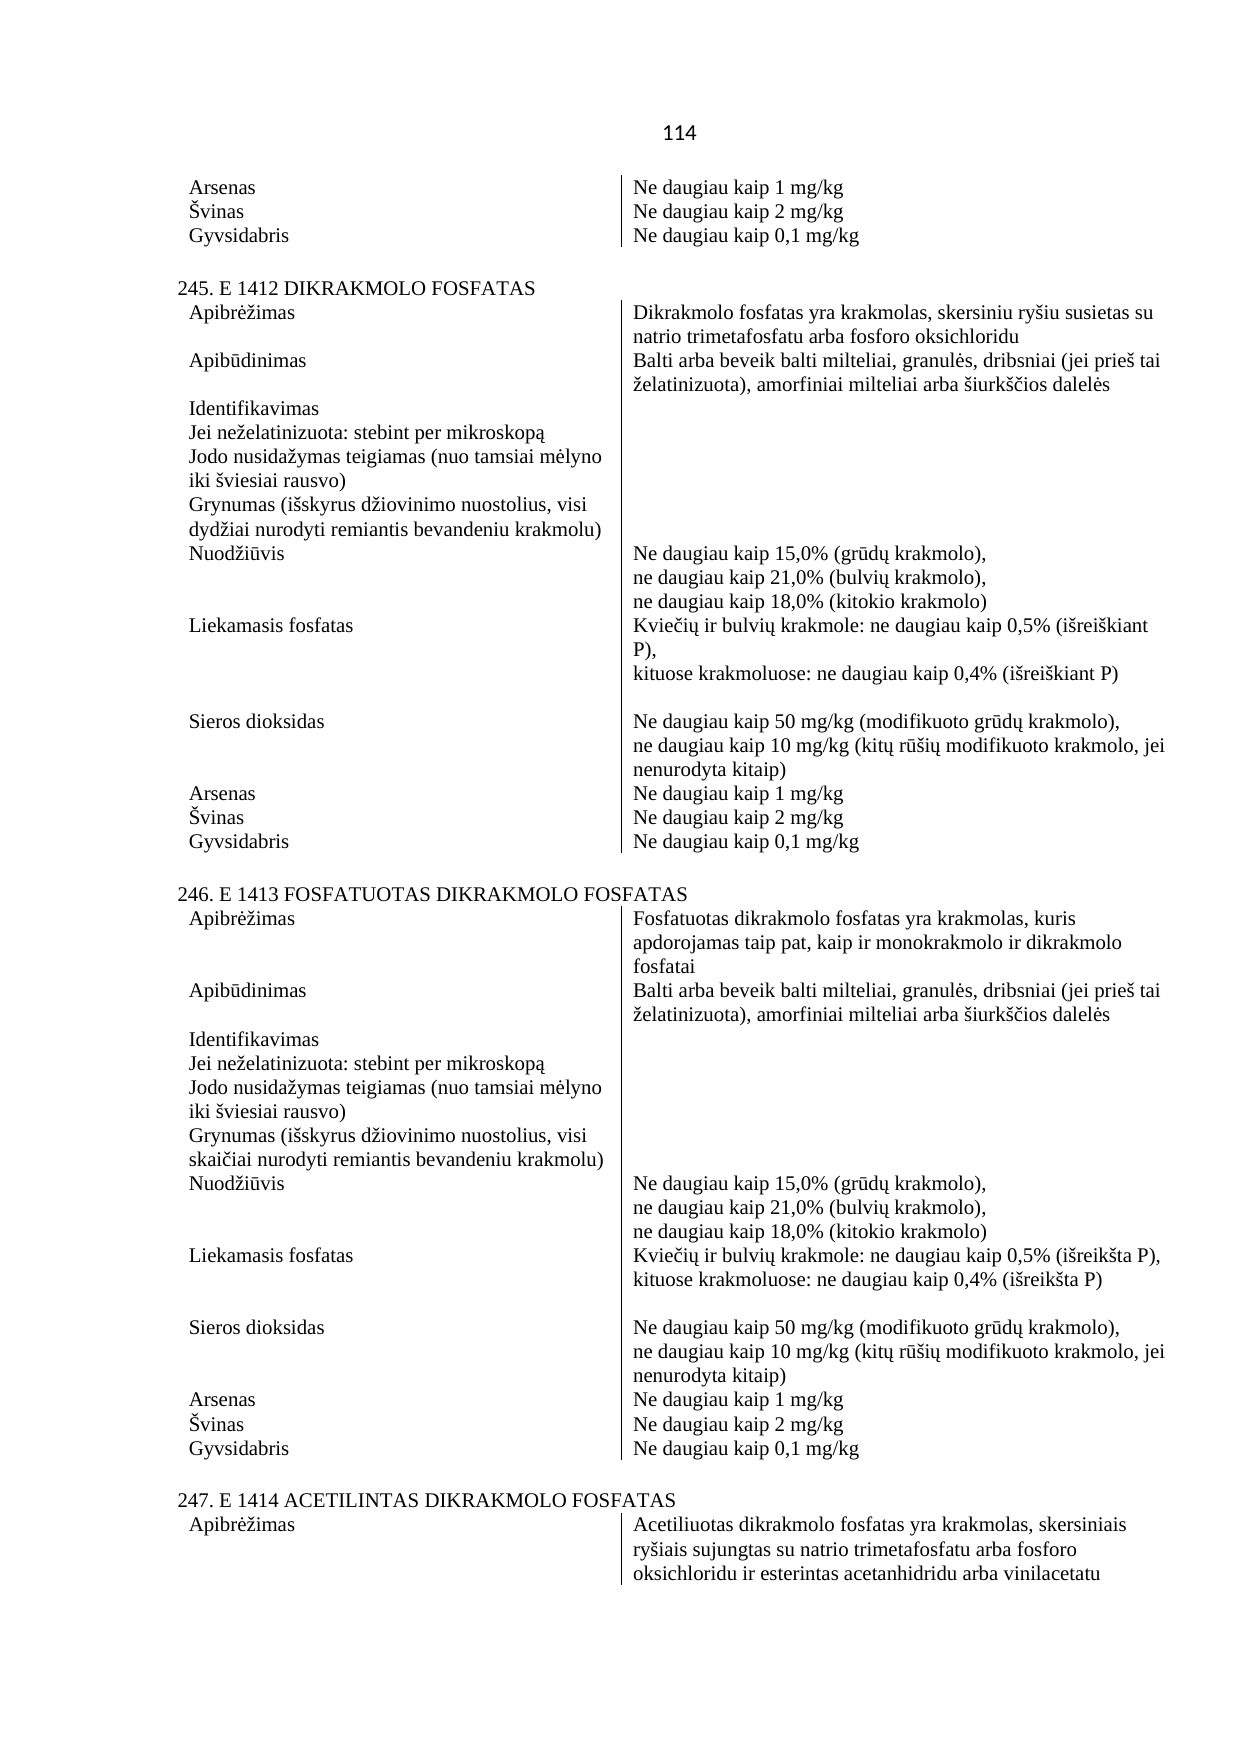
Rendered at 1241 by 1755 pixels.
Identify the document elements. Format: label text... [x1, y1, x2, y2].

table_cell Jei neželatinizuota: stebint per mikroskopą [177, 1051, 621, 1074]
table_cell [622, 1026, 1181, 1051]
table_cell [177, 1291, 621, 1315]
table_cell [622, 444, 1181, 492]
table_cell Gyvsidabris [177, 829, 621, 853]
table_cell Jodo nusidažymas teigiamas (nuo tamsiai mėlyno iki šviesiai rausvo) [177, 444, 621, 492]
table_cell Identifikavimas [177, 396, 621, 420]
table_cell [622, 1123, 1181, 1171]
table_header Apibrėžimas [177, 300, 621, 348]
text 245. E 1412 DIKRAKMOLO FOSFATAS [177, 276, 1181, 300]
table_cell Jei neželatinizuota: stebint per mikroskopą [177, 420, 621, 444]
table_cell [622, 685, 1181, 709]
table_cell Ne daugiau kaip 15,0% (grūdų krakmolo), ne daugiau kaip 21,0% (bulvių krakmolo), ne daugiau kaip 18,0% (kitokio krakmolo) [622, 1171, 1181, 1243]
table_cell [622, 1291, 1181, 1315]
table_cell Ne daugiau kaip 2 mg/kg [622, 1411, 1181, 1436]
table_cell Liekamasis fosfatas [177, 613, 621, 685]
table_cell Ne daugiau kaip 15,0% (grūdų krakmolo), ne daugiau kaip 21,0% (bulvių krakmolo), ne daugiau kaip 18,0% (kitokio krakmolo) [622, 541, 1181, 613]
table_cell Nuodžiūvis [177, 541, 621, 613]
table_cell Sieros dioksidas [177, 709, 621, 781]
table_cell Balti arba beveik balti milteliai, granulės, dribsniai (jei prieš tai želatinizuota), amorfiniai milteliai arba šiurkščios dalelės [622, 348, 1181, 396]
table_header Apibrėžimas [177, 1513, 621, 1584]
table_cell Švinas [177, 805, 621, 829]
table_header Acetiliuotas dikrakmolo fosfatas yra krakmolas, skersiniais ryšiais sujungtas su natrio trimetafosfatu arba fosforo oksichloridu ir esterintas acetanhidridu arba vinilacetatu [622, 1513, 1181, 1584]
text 247. E 1414 ACETILINTAS DIKRAKMOLO FOSFATAS [177, 1488, 1181, 1512]
table_cell Liekamasis fosfatas [177, 1243, 621, 1291]
table_header Dikrakmolo fosfatas yra krakmolas, skersiniu ryšiu susietas su natrio trimetafosfatu arba fosforo oksichloridu [622, 300, 1181, 348]
table_cell Švinas [177, 199, 621, 223]
text 246. E 1413 FOSFATUOTAS DIKRAKMOLO FOSFATAS [177, 882, 1181, 906]
table_cell Nuodžiūvis [177, 1171, 621, 1243]
table_cell Arsenas [177, 175, 621, 199]
table_cell [177, 685, 621, 709]
table_cell Grynumas (išskyrus džiovinimo nuostolius, visi dydžiai nurodyti remiantis bevandeniu krakmolu) [177, 493, 621, 541]
table_cell Apibūdinimas [177, 978, 621, 1026]
table_cell Ne daugiau kaip 1 mg/kg [622, 1388, 1181, 1411]
table_cell Arsenas [177, 781, 621, 805]
table_cell [622, 493, 1181, 541]
table_cell Gyvsidabris [177, 1436, 621, 1459]
table_cell Ne daugiau kaip 0,1 mg/kg [622, 223, 1181, 247]
table_cell Ne daugiau kaip 1 mg/kg [622, 781, 1181, 805]
table_cell Švinas [177, 1411, 621, 1436]
table_cell Identifikavimas [177, 1026, 621, 1051]
table_cell Kviečių ir bulvių krakmole: ne daugiau kaip 0,5% (išreikšta P), kituose krakmoluose: ne daugiau kaip 0,4% (išreikšta P) [622, 1243, 1181, 1291]
table_cell Gyvsidabris [177, 223, 621, 247]
table_cell [622, 1075, 1181, 1123]
table_cell Kviečių ir bulvių krakmole: ne daugiau kaip 0,5% (išreiškiant P), kituose krakmoluose: ne daugiau kaip 0,4% (išreiškiant P) [622, 613, 1181, 685]
table_cell [622, 396, 1181, 420]
table_header Apibrėžimas [177, 906, 621, 978]
table_cell Ne daugiau kaip 50 mg/kg (modifikuoto grūdų krakmolo), ne daugiau kaip 10 mg/kg (kitų rūšių modifikuoto krakmolo, jei nenurodyta kitaip) [622, 1315, 1181, 1387]
table_cell Apibūdinimas [177, 348, 621, 396]
table_cell Ne daugiau kaip 50 mg/kg (modifikuoto grūdų krakmolo), ne daugiau kaip 10 mg/kg (kitų rūšių modifikuoto krakmolo, jei nenurodyta kitaip) [622, 709, 1181, 781]
table_cell Ne daugiau kaip 2 mg/kg [622, 805, 1181, 829]
table_cell Balti arba beveik balti milteliai, granulės, dribsniai (jei prieš tai želatinizuota), amorfiniai milteliai arba šiurkščios dalelės [622, 978, 1181, 1026]
table_cell Arsenas [177, 1388, 621, 1411]
table_cell Grynumas (išskyrus džiovinimo nuostolius, visi skaičiai nurodyti remiantis bevandeniu krakmolu) [177, 1123, 621, 1171]
table_cell Sieros dioksidas [177, 1315, 621, 1387]
table_cell Ne daugiau kaip 1 mg/kg [622, 175, 1181, 199]
table_cell Ne daugiau kaip 2 mg/kg [622, 199, 1181, 223]
table_cell Ne daugiau kaip 0,1 mg/kg [622, 1436, 1181, 1459]
table_cell [622, 1051, 1181, 1074]
table_cell Ne daugiau kaip 0,1 mg/kg [622, 829, 1181, 853]
table_header Fosfatuotas dikrakmolo fosfatas yra krakmolas, kuris apdorojamas taip pat, kaip ir monokrakmolo ir dikrakmolo fosfatai [622, 906, 1181, 978]
table_cell Jodo nusidažymas teigiamas (nuo tamsiai mėlyno iki šviesiai rausvo) [177, 1075, 621, 1123]
table_cell [622, 420, 1181, 444]
